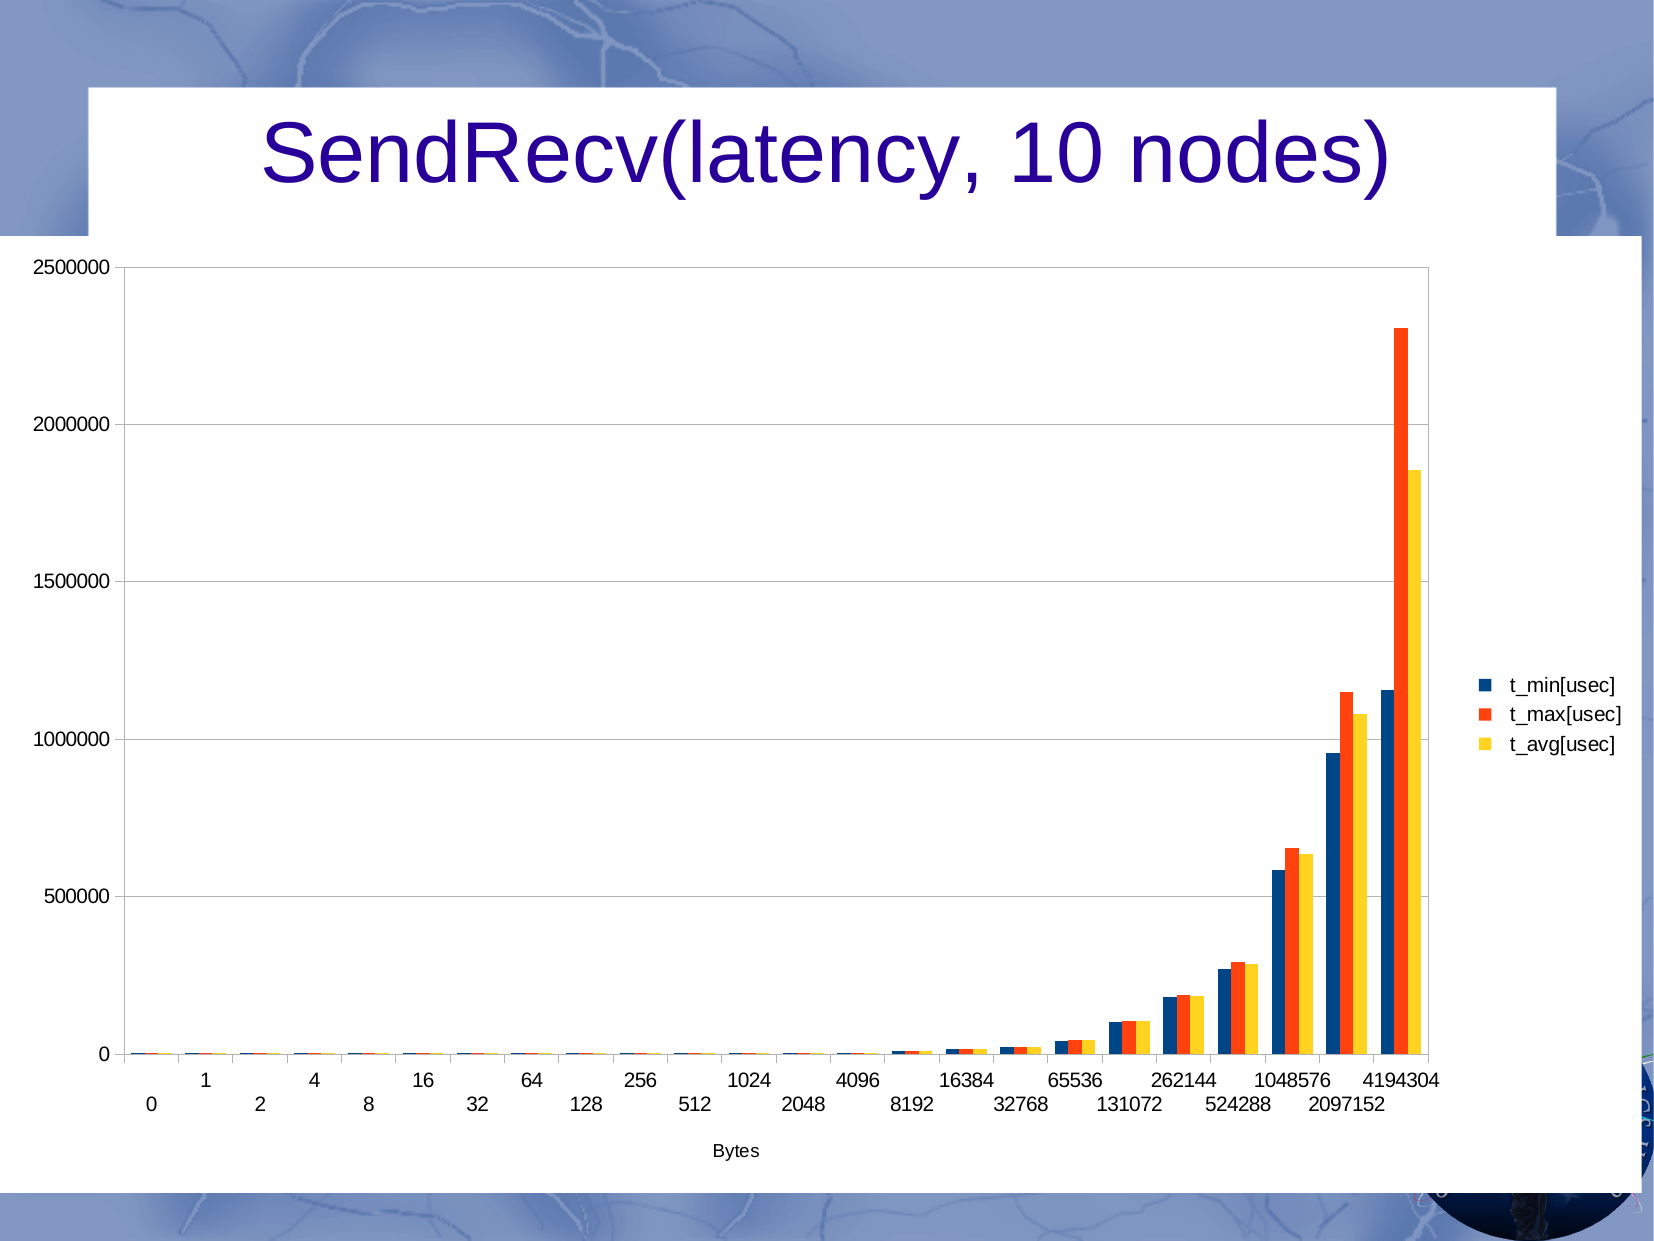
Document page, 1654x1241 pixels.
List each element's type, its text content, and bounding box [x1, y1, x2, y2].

chart [0, 236, 1642, 1193]
picture [0, 0, 1654, 1241]
title SendRecv(latency, 10 nodes) [82, 49, 1571, 236]
